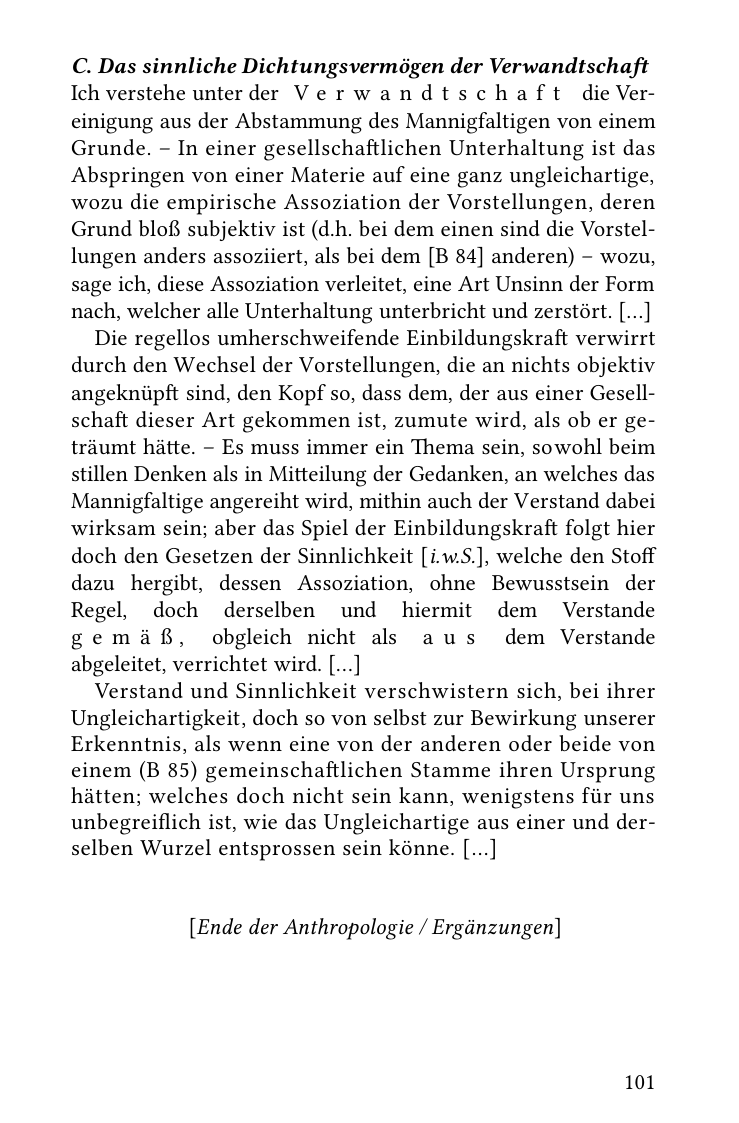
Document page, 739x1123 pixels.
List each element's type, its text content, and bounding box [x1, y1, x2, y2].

text Ich verstehe unter der Verwandtschaf​t die Ver­einigung aus der Abstammung des Mannigfaltigen von einem Grunde. – In einer gesellschaftlichen Unterhaltung ist das Abspringen von einer Materie auf eine ganz ungleichartige, wozu die empirische Assoziation der Vorstellungen, deren Grund bloß subjektiv ist (d.h. bei dem einen sind die Vorstel­lungen anders assoziiert, als bei dem [B 84] anderen) – wozu, sage ich, diese Assoziation verleitet, eine Art Unsinn der Form nach, welcher alle Unterhaltung unterbricht und zerstört. […] [71, 80, 656, 324]
text Verstand und Sinnlichkeit verschwistern sich, bei ihrer Ungleichartigkeit, doch so von selbst zur Bewirkung unserer Erkenntnis, als wenn eine von der anderen oder beide von einem (B 85) gemeinschaftlichen Stamme ihren Ursprung hät​ten; welches doch nicht sein kann, wenigstens für uns unbegreiflich ist, wie das Ungleichartige aus einer und der­selben Wurzel entsprossen sein könne. [...] [71, 678, 656, 861]
text Die regellos umherschweifende Einbildungskraft verwirrt durch den Wechsel der Vorstellungen, die an nichts objektiv angeknüpft sind, den Kopf so, dass dem, der aus einer Gesell­schaft dieser Art gekommen ist, zumute wird, als ob er ge­träumt hätte. – Es muss immer ein Thema sein, sowohl beim stillen Denken als in Mitteilung der Gedanken, an welches das Mannigfaltige angereiht wird, mithin auch der Verstand dabei wirksam sein; aber das Spiel der Einbildungskraft folgt hier doch den Gesetzen der Sinnlichkeit [i.w.S.], welche den Stoff dazu hergibt, dessen Assoziation, ohne Bewusstsein der Regel, doch derselben und hiermit dem Verstande gemäß, ob­gleich nicht als aus dem Verstande abgeleitet, verrichtet wird. […] [71, 325, 656, 677]
text [Ende der Anthropologie / Ergänzungen] [71, 914, 656, 940]
text C. Das sinnliche Dichtungsvermögen der Verwandtschaft [71, 53, 656, 79]
